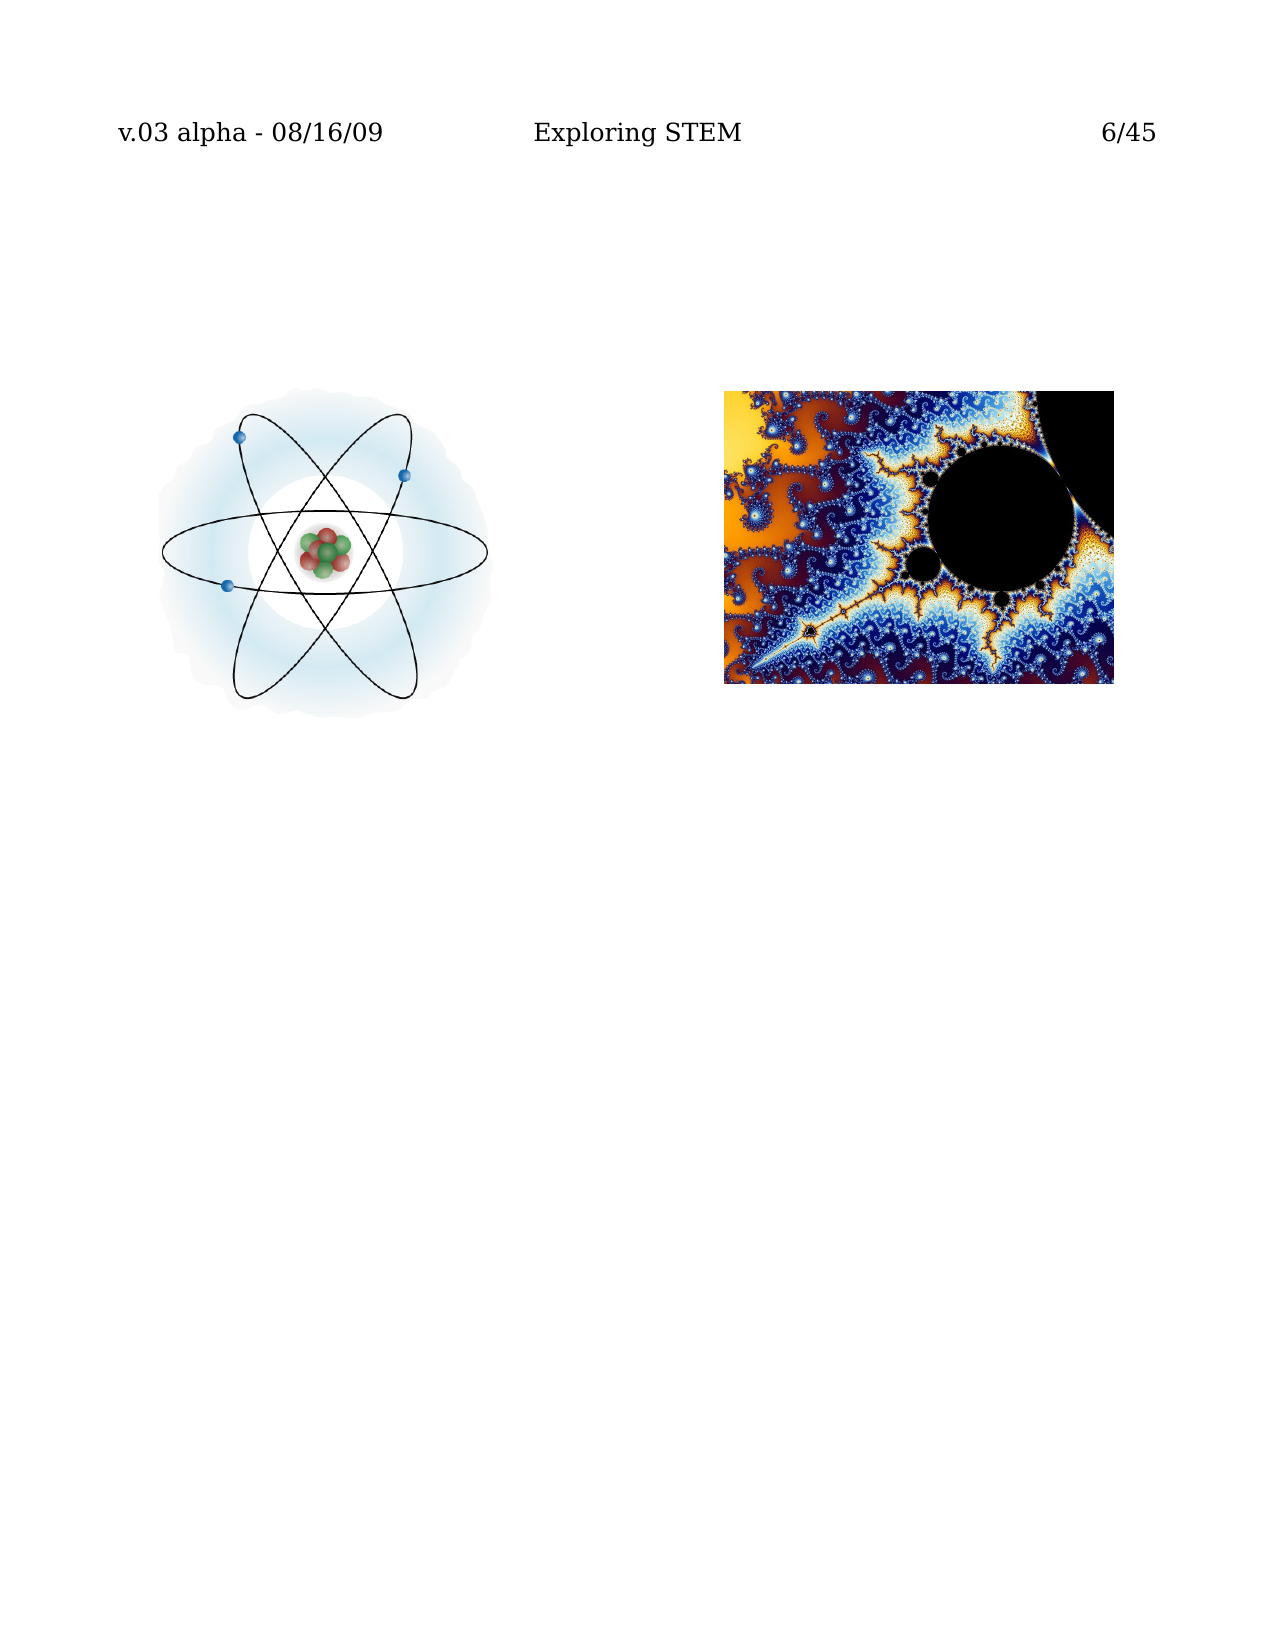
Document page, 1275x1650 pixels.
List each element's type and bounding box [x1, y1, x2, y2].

picture [724, 391, 1114, 684]
picture [155, 383, 494, 721]
